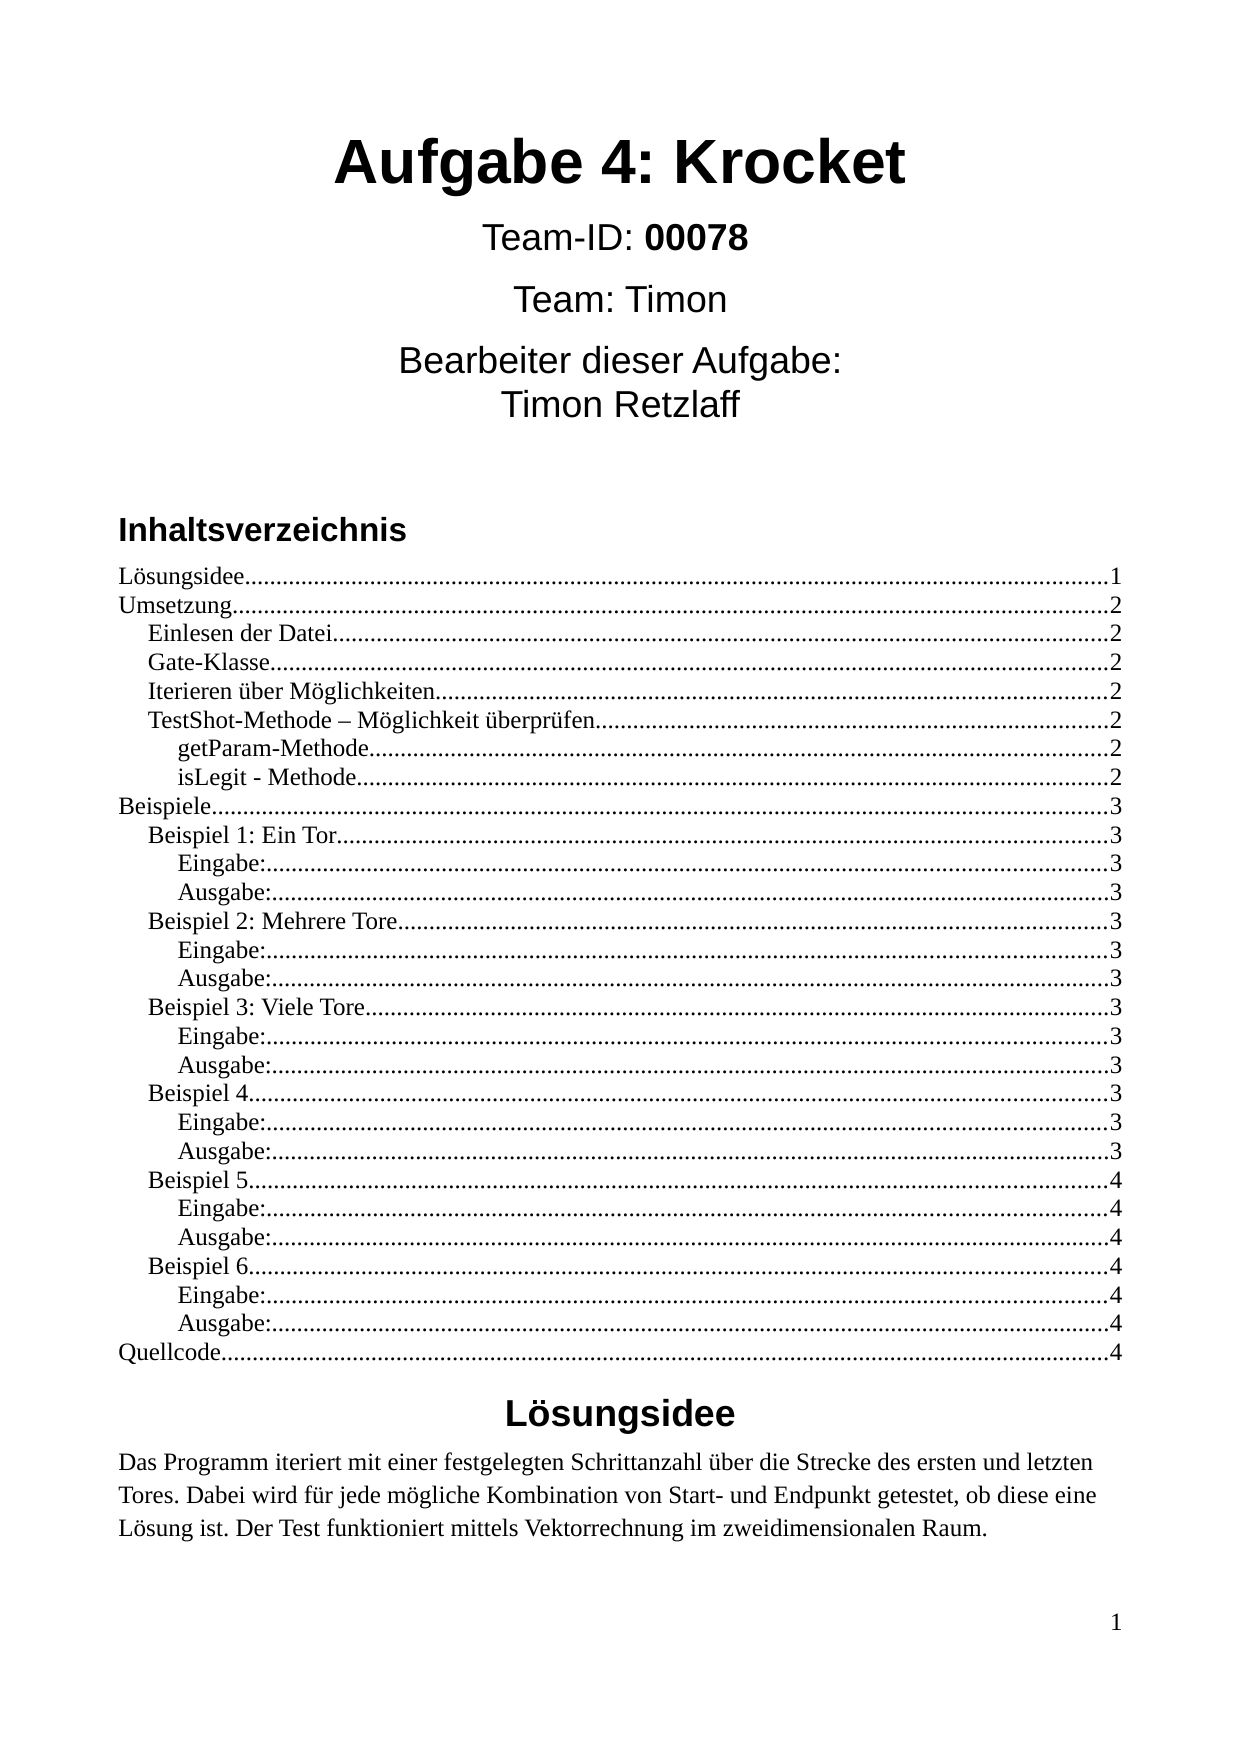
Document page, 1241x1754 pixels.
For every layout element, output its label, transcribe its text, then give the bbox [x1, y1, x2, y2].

text Eingabe: 3 [177, 935, 1122, 963]
text isLegit - Methode 2 [177, 762, 1122, 791]
text Beispiel 6 4 [148, 1251, 1122, 1280]
text TestShot-Methode – Möglichkeit überprüfen 2 [148, 705, 1122, 733]
text Ausgabe: 4 [177, 1308, 1122, 1337]
text Beispiel 5 4 [148, 1165, 1122, 1193]
subtitle Team: Timon [118, 277, 1122, 320]
text Quellcode 4 [118, 1337, 1122, 1366]
text Eingabe: 4 [177, 1280, 1122, 1308]
text getParam-Methode 2 [177, 733, 1122, 762]
subtitle Inhaltsverzeichnis [118, 510, 1122, 548]
subtitle Aufgabe 4: Krocket [118, 124, 1122, 196]
text Eingabe: 3 [177, 848, 1122, 877]
text Einlesen der Datei 2 [148, 618, 1122, 647]
text Iterieren über Möglichkeiten 2 [148, 676, 1122, 705]
text Ausgabe: 4 [177, 1222, 1122, 1251]
text Ausgabe: 3 [177, 1050, 1122, 1078]
text Das Programm iteriert mit einer festgelegten Schrittanzahl über die Strecke des ersten und letzten Tores. Dabei wird für jede mögliche Kombination von Start- und Endpunkt getestet, ob diese eine Lösung ist. Der Test funktioniert mittels Vektorrechnung im zweidimensionalen Raum. [118, 1447, 1122, 1541]
text Lösungsidee 1 [118, 561, 1122, 590]
text Umsetzung 2 [118, 590, 1122, 618]
text Eingabe: 3 [177, 1107, 1122, 1136]
text Ausgabe: 3 [177, 963, 1122, 992]
text Beispiel 1: Ein Tor 3 [148, 820, 1122, 848]
text Beispiel 2: Mehrere Tore 3 [148, 906, 1122, 935]
subtitle Lösungsidee [118, 1391, 1122, 1434]
text Eingabe: 4 [177, 1193, 1122, 1222]
text Beispiel 4 3 [148, 1078, 1122, 1107]
subtitle Team-ID: 00078 [118, 215, 1122, 258]
text Eingabe: 3 [177, 1021, 1122, 1050]
text Ausgabe: 3 [177, 877, 1122, 906]
subtitle Bearbeiter dieser Aufgabe: Timon Retzlaff [118, 339, 1122, 425]
text Gate-Klasse 2 [148, 647, 1122, 676]
text Beispiele 3 [118, 791, 1122, 820]
text Ausgabe: 3 [177, 1136, 1122, 1165]
text Beispiel 3: Viele Tore 3 [148, 992, 1122, 1021]
